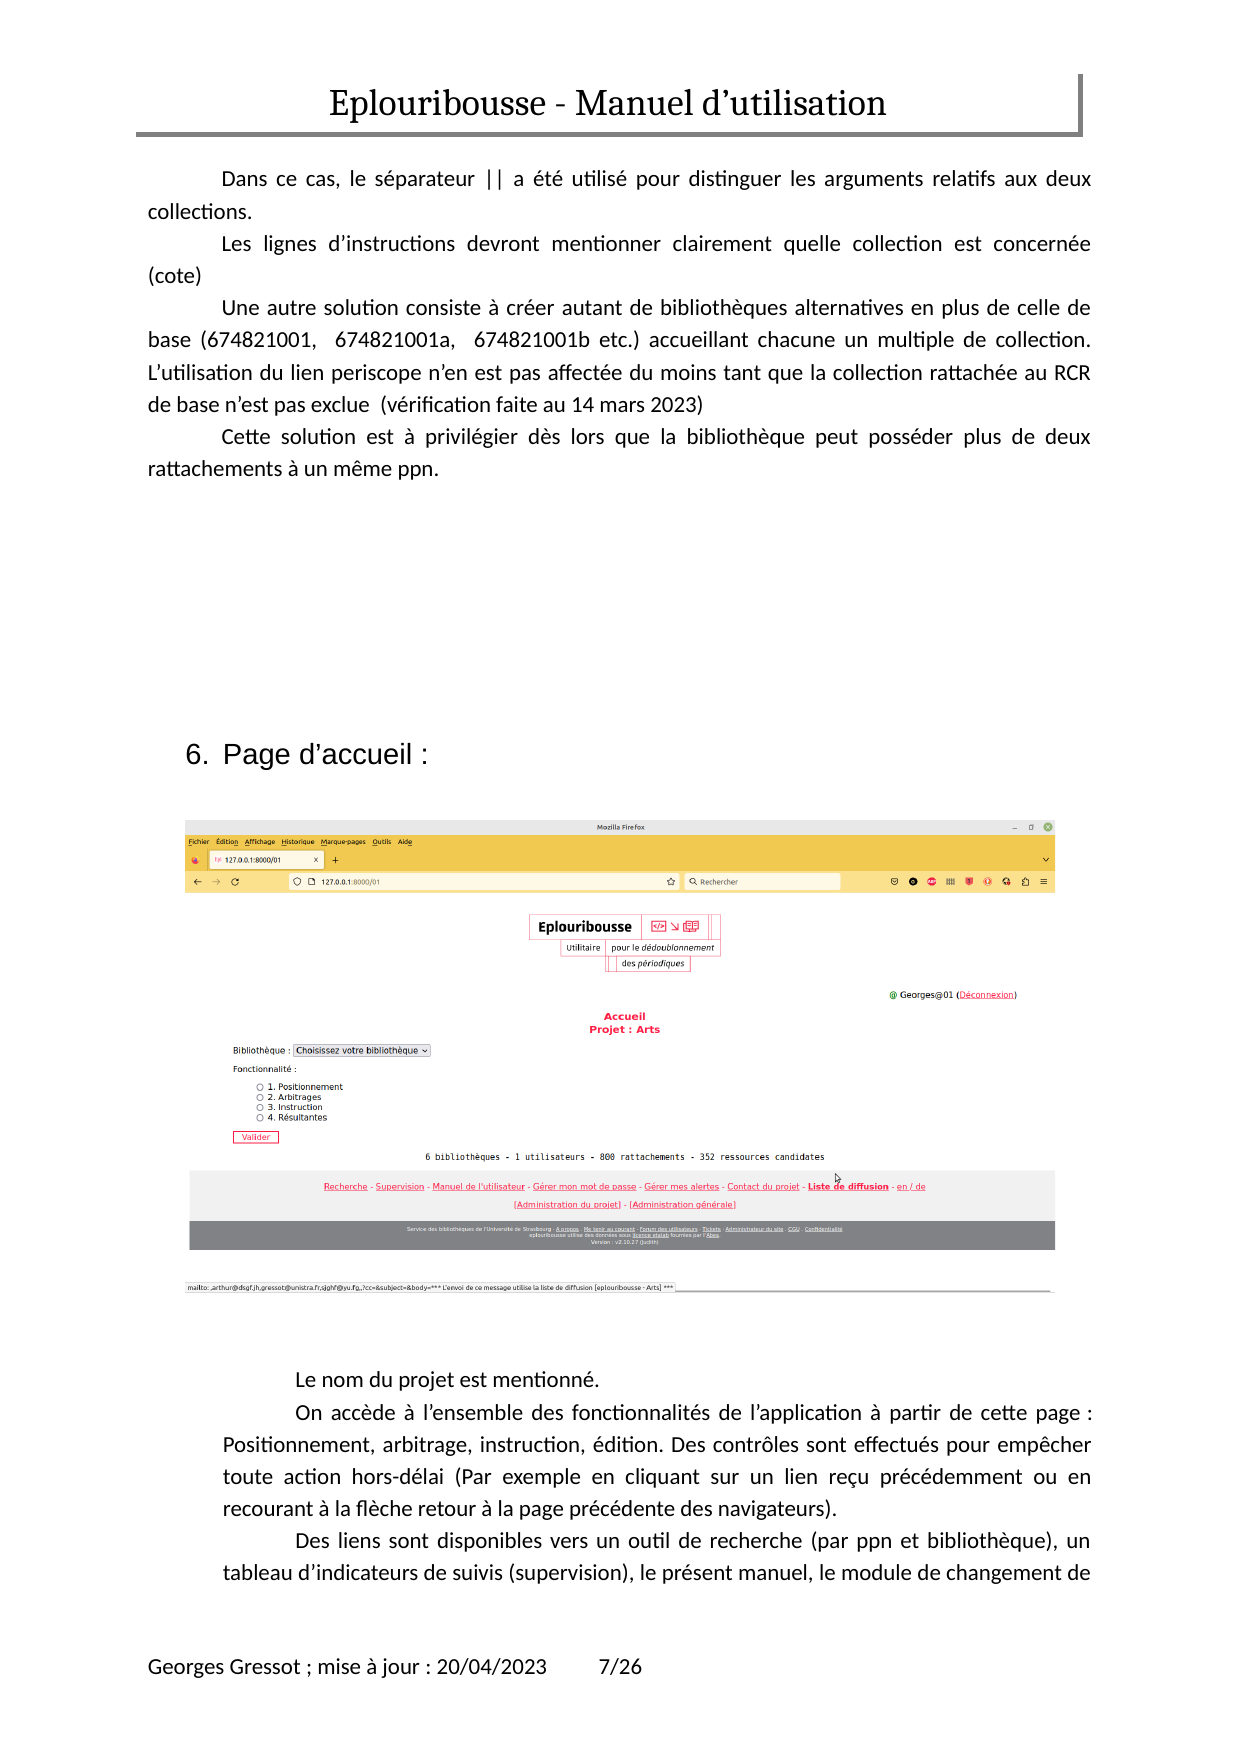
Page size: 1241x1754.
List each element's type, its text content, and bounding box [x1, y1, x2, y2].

list Des liens sont disponibles vers un outil de recherche (par ppn et bibliothèque), un tableau d’indicateurs de suivis (supervision), le présent manuel, le module de changement de [223, 1526, 1093, 1587]
subtitle Page d’accueil : [185, 737, 1093, 770]
list Les lignes d’instructions devront mentionner clairement quelle collection est concernée (cote) [148, 229, 1093, 289]
list Le nom du projet est mentionné. [223, 1365, 1093, 1393]
list Une autre solution consiste à créer autant de bibliothèques alternatives en plus de celle de base (674821001, 674821001a, 674821001b etc.) accueillant chacune un multiple de collection. L’utilisation du lien periscope n’en est pas affectée du moins tant que la collection rattachée au RCR de base n’est pas exclue (vérification faite au 14 mars 2023) [148, 293, 1093, 418]
list On accède à l’ensemble des fonctionnalités de l’application à partir de cette page : Positionnement, arbitrage, instruction, édition. Des contrôles sont effectués pour empêcher toute action hors-délai (Par exemple en cliquant sur un lien reçu précédemment ou en recourant à la flèche retour à la page précédente des navigateurs). [223, 1398, 1093, 1522]
list Dans ce cas, le séparateur || a été utilisé pour distinguer les arguments relatifs aux deux collections. [148, 164, 1093, 225]
picture [185, 820, 1055, 1293]
list Cette solution est à privilégier dès lors que la bibliothèque peut posséder plus de deux rattachements à un même ppn. [148, 422, 1093, 482]
